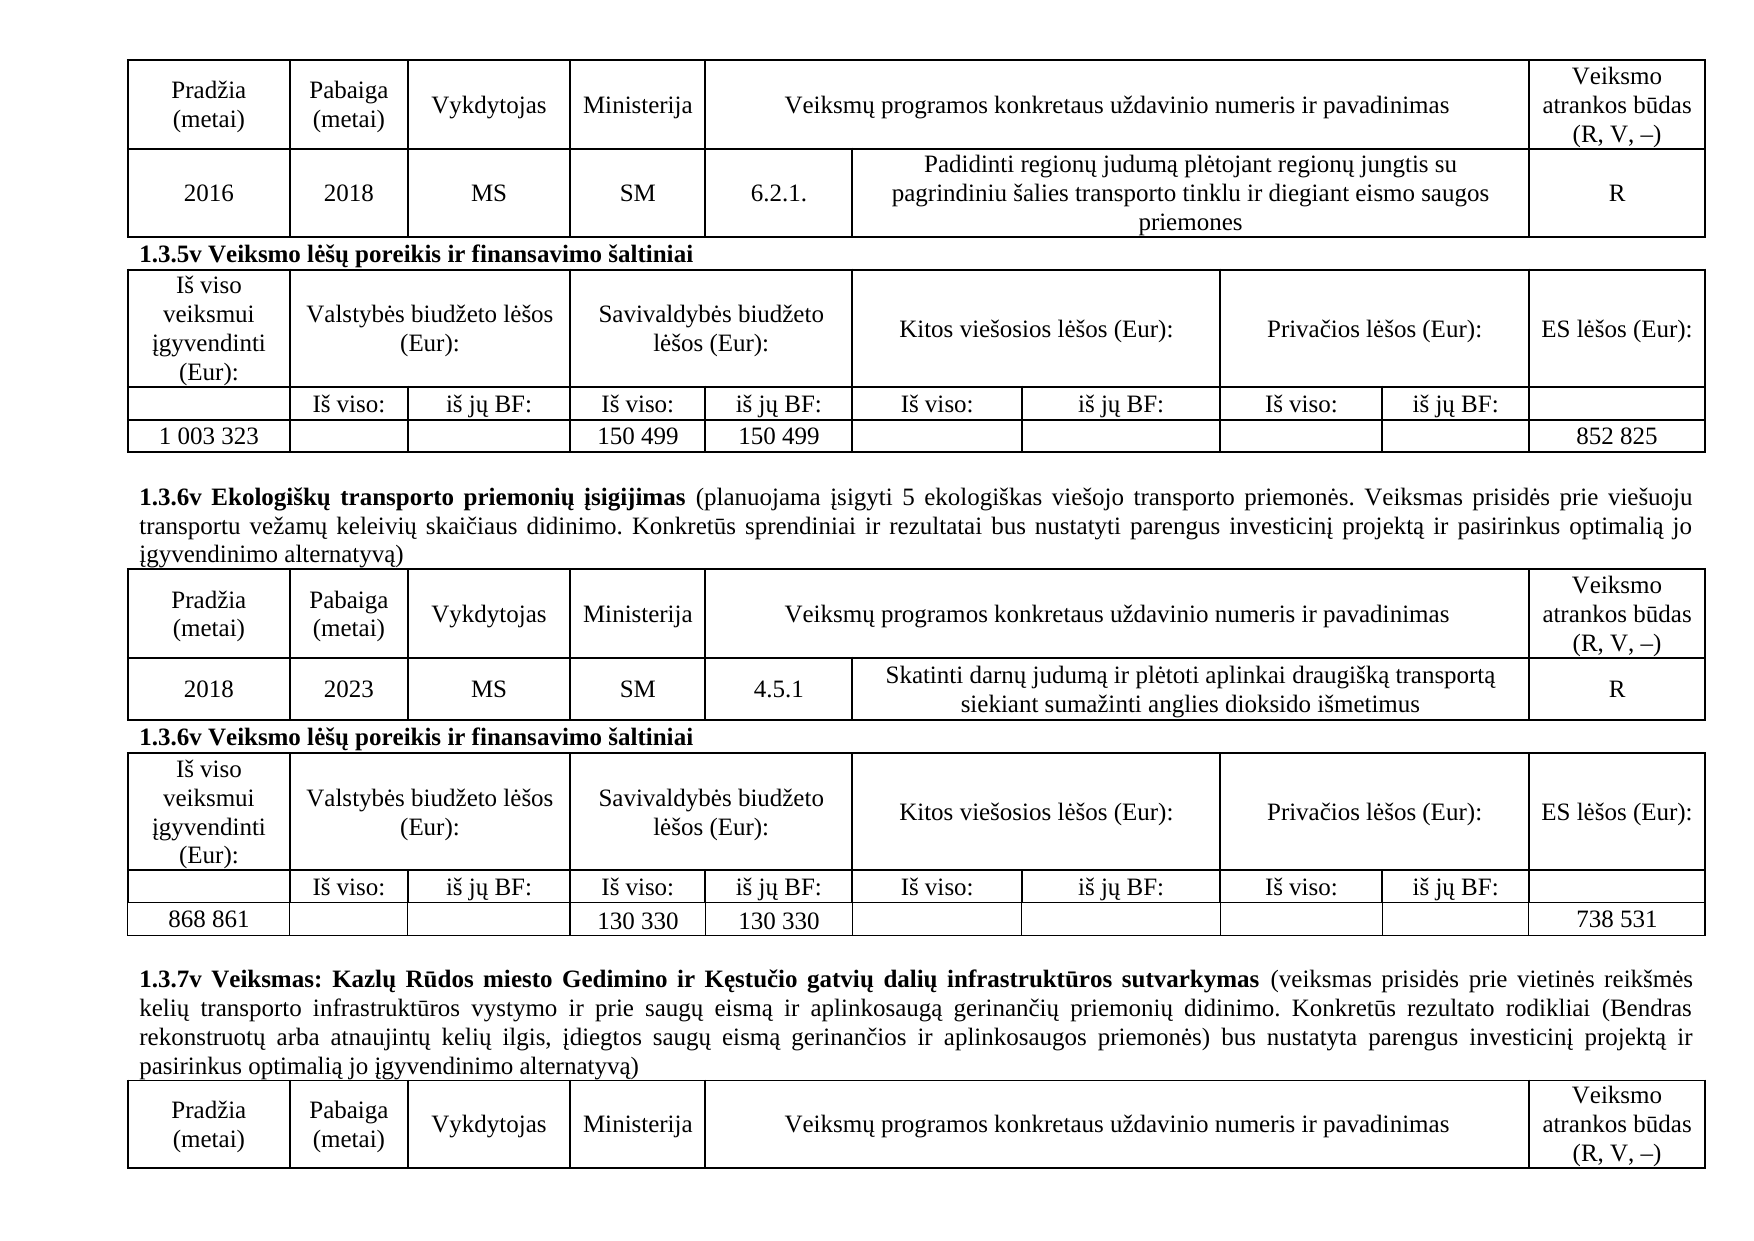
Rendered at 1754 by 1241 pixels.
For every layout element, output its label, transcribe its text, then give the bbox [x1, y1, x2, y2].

table_cell [1706, 568, 1712, 657]
table_cell [1383, 903, 1528, 935]
table_cell [129, 871, 289, 902]
table_cell R [1530, 659, 1704, 719]
table_cell [1706, 752, 1712, 869]
table_cell [408, 903, 569, 935]
table_cell [1738, 236, 1754, 268]
table_cell [1712, 148, 1738, 236]
table_cell [1712, 236, 1738, 268]
table_cell R [1530, 150, 1704, 236]
table_cell Iš viso: [1221, 388, 1381, 418]
table_cell ES lėšos (Eur): [1530, 271, 1704, 386]
table_cell [1705, 236, 1712, 268]
table_cell 130 330 [706, 903, 852, 935]
table_cell Vykdytojas [409, 570, 569, 657]
table_cell MS [409, 659, 569, 719]
table_cell Kitos viešosios lėšos (Eur): [853, 754, 1219, 869]
table_cell [1712, 719, 1738, 752]
table_cell Veiksmų programos konkretaus uždavinio numeris ir pavadinimas [706, 1081, 1528, 1167]
table_cell [291, 421, 407, 451]
table_cell Pradžia (metai) [129, 570, 289, 657]
table_cell 1.3.6v Ekologiškų transporto priemonių įsigijimas (planuojama įsigyti 5 ekologiškas viešojo transporto priemonės. Veiksmas prisidės prie viešuoju transportu vežamų keleivių skaičiaus didinimo. Konkretūs sprendiniai ir rezultatai bus nustatyti parengus investicinį projektą ir pasirinkus optimalią jo įgyvendinimo alternatyvą) [128, 453, 1705, 568]
table_cell 1 003 323 [129, 421, 289, 451]
table_cell Pradžia (metai) [129, 61, 289, 147]
table_cell [1706, 1080, 1712, 1167]
table_cell [1221, 903, 1382, 935]
table_cell [853, 421, 1021, 451]
table_cell [1738, 59, 1754, 147]
table_cell 2023 [291, 659, 407, 719]
table_cell [1706, 59, 1712, 147]
table_cell 852 825 [1530, 421, 1704, 451]
table_cell 4.5.1 [706, 659, 851, 719]
table_cell Veiksmo atrankos būdas (R, V, –) [1530, 61, 1704, 147]
table_cell Iš viso: [291, 388, 407, 418]
table_cell iš jų BF: [706, 388, 851, 418]
table_cell 2016 [129, 150, 289, 236]
table_cell [409, 421, 569, 451]
table_cell [1712, 59, 1738, 147]
table_cell [290, 903, 407, 935]
table_cell [1706, 657, 1712, 719]
table_cell iš jų BF: [1383, 871, 1528, 902]
table_cell [1712, 419, 1738, 451]
table_cell [1712, 451, 1738, 568]
table_cell 738 531 [1529, 903, 1704, 935]
table_cell MS [409, 150, 569, 236]
table_cell Savivaldybės biudžeto lėšos (Eur): [571, 271, 851, 386]
table_cell [1706, 419, 1712, 451]
table_cell [1705, 451, 1712, 568]
table_cell [1738, 451, 1754, 568]
table_cell Vykdytojas [409, 61, 569, 147]
table_cell [1712, 269, 1738, 386]
table_cell Veiksmo atrankos būdas (R, V, –) [1530, 1081, 1704, 1167]
table_cell [1705, 935, 1712, 1079]
table_cell [853, 903, 1021, 935]
table_cell iš jų BF: [1023, 871, 1219, 902]
table_cell Ministerija [571, 61, 704, 147]
table_cell iš jų BF: [1383, 388, 1528, 418]
table_cell Iš viso veiksmui įgyvendinti (Eur): [129, 271, 289, 386]
table_cell Vykdytojas [409, 1081, 569, 1167]
table_cell [1706, 148, 1712, 236]
table_cell 1.3.7v Veiksmas: Kazlų Rūdos miesto Gedimino ir Kęstučio gatvių dalių infrastruktūros sutvarkymas (veiksmas prisidės prie vietinės reikšmės kelių transporto infrastruktūros vystymo ir prie saugų eismą ir aplinkosaugą gerinančių priemonių didinimo. Konkretūs rezultato rodikliai (Bendras rekonstruotų arba atnaujintų kelių ilgis, įdiegtos saugų eismą gerinančios ir aplinkosaugos priemonės) bus nustatyta parengus investicinį projektą ir pasirinkus optimalią jo įgyvendinimo alternatyvą) [128, 936, 1705, 1079]
table_cell Privačios lėšos (Eur): [1221, 754, 1528, 869]
table_cell [1022, 903, 1220, 935]
table_cell 2018 [291, 150, 407, 236]
table_cell Privačios lėšos (Eur): [1221, 271, 1528, 386]
table_cell [1738, 269, 1754, 386]
table_cell [1706, 269, 1712, 386]
table_cell [1738, 148, 1754, 236]
table_cell [1023, 421, 1219, 451]
table_cell Iš viso: [853, 388, 1021, 418]
table_cell Ministerija [571, 570, 704, 657]
table_cell [1712, 386, 1738, 418]
table_cell [1712, 1080, 1738, 1167]
table_cell [1738, 1080, 1754, 1167]
table_cell [1530, 871, 1704, 902]
table_cell [1712, 568, 1738, 657]
table_cell [1712, 869, 1738, 902]
table_cell Iš viso: [291, 871, 407, 902]
table_cell SM [571, 150, 704, 236]
table_cell Valstybės biudžeto lėšos (Eur): [291, 271, 569, 386]
table_cell Iš viso veiksmui įgyvendinti (Eur): [129, 754, 289, 869]
table_cell SM [571, 659, 704, 719]
table_cell [1712, 902, 1738, 935]
table_cell [1712, 752, 1738, 869]
table_cell [1738, 752, 1754, 869]
table_cell 150 499 [706, 421, 851, 451]
table_cell 6.2.1. [706, 150, 851, 236]
table_cell [1738, 869, 1754, 902]
table_cell Veiksmo atrankos būdas (R, V, –) [1530, 570, 1704, 657]
table_cell Veiksmų programos konkretaus uždavinio numeris ir pavadinimas [706, 61, 1528, 147]
table_cell [1706, 386, 1712, 418]
table_cell iš jų BF: [706, 871, 851, 902]
table_cell [1738, 935, 1754, 1079]
table_cell Padidinti regionų judumą plėtojant regionų jungtis su pagrindiniu šalies transporto tinklu ir diegiant eismo saugos priemones [853, 150, 1528, 236]
table_cell iš jų BF: [409, 388, 569, 418]
table_cell [1738, 386, 1754, 418]
table_cell Savivaldybės biudžeto lėšos (Eur): [571, 754, 851, 869]
table_cell Iš viso: [853, 871, 1021, 902]
table_cell [1712, 657, 1738, 719]
table_cell [1738, 719, 1754, 752]
table_cell [1738, 568, 1754, 657]
table_cell [1738, 419, 1754, 451]
table_cell [1706, 902, 1712, 935]
table_cell [1738, 657, 1754, 719]
table_cell [1705, 719, 1712, 752]
table_cell ES lėšos (Eur): [1530, 754, 1704, 869]
table_cell Iš viso: [1221, 871, 1381, 902]
table_cell Iš viso: [571, 388, 704, 418]
table_cell [1712, 935, 1738, 1079]
table_cell Valstybės biudžeto lėšos (Eur): [291, 754, 569, 869]
table_cell Iš viso: [571, 871, 704, 902]
table_cell iš jų BF: [409, 871, 569, 902]
table_cell 868 861 [128, 903, 289, 935]
table_cell 2018 [129, 659, 289, 719]
table_cell iš jų BF: [1023, 388, 1219, 418]
table_cell 1.3.6v Veiksmo lėšų poreikis ir finansavimo šaltiniai [128, 721, 1705, 752]
table_cell Kitos viešosios lėšos (Eur): [853, 271, 1219, 386]
table_cell Skatinti darnų judumą ir plėtoti aplinkai draugišką transportą siekiant sumažinti anglies dioksido išmetimus [853, 659, 1528, 719]
table_cell [1221, 421, 1381, 451]
table_cell Pabaiga (metai) [291, 570, 407, 657]
table_cell 150 499 [571, 421, 704, 451]
table_cell 1.3.5v Veiksmo lėšų poreikis ir finansavimo šaltiniai [128, 238, 1705, 268]
table_cell [1530, 388, 1704, 418]
table_cell Ministerija [571, 1081, 704, 1167]
table_cell 130 330 [571, 903, 705, 935]
table_cell [1706, 869, 1712, 902]
table_cell Pabaiga (metai) [291, 61, 407, 147]
table_cell Pradžia (metai) [129, 1081, 289, 1167]
table_cell [129, 388, 289, 418]
table_cell [1738, 902, 1754, 935]
table_cell [1383, 421, 1528, 451]
table_cell Veiksmų programos konkretaus uždavinio numeris ir pavadinimas [706, 570, 1528, 657]
table_cell Pabaiga (metai) [291, 1081, 407, 1167]
